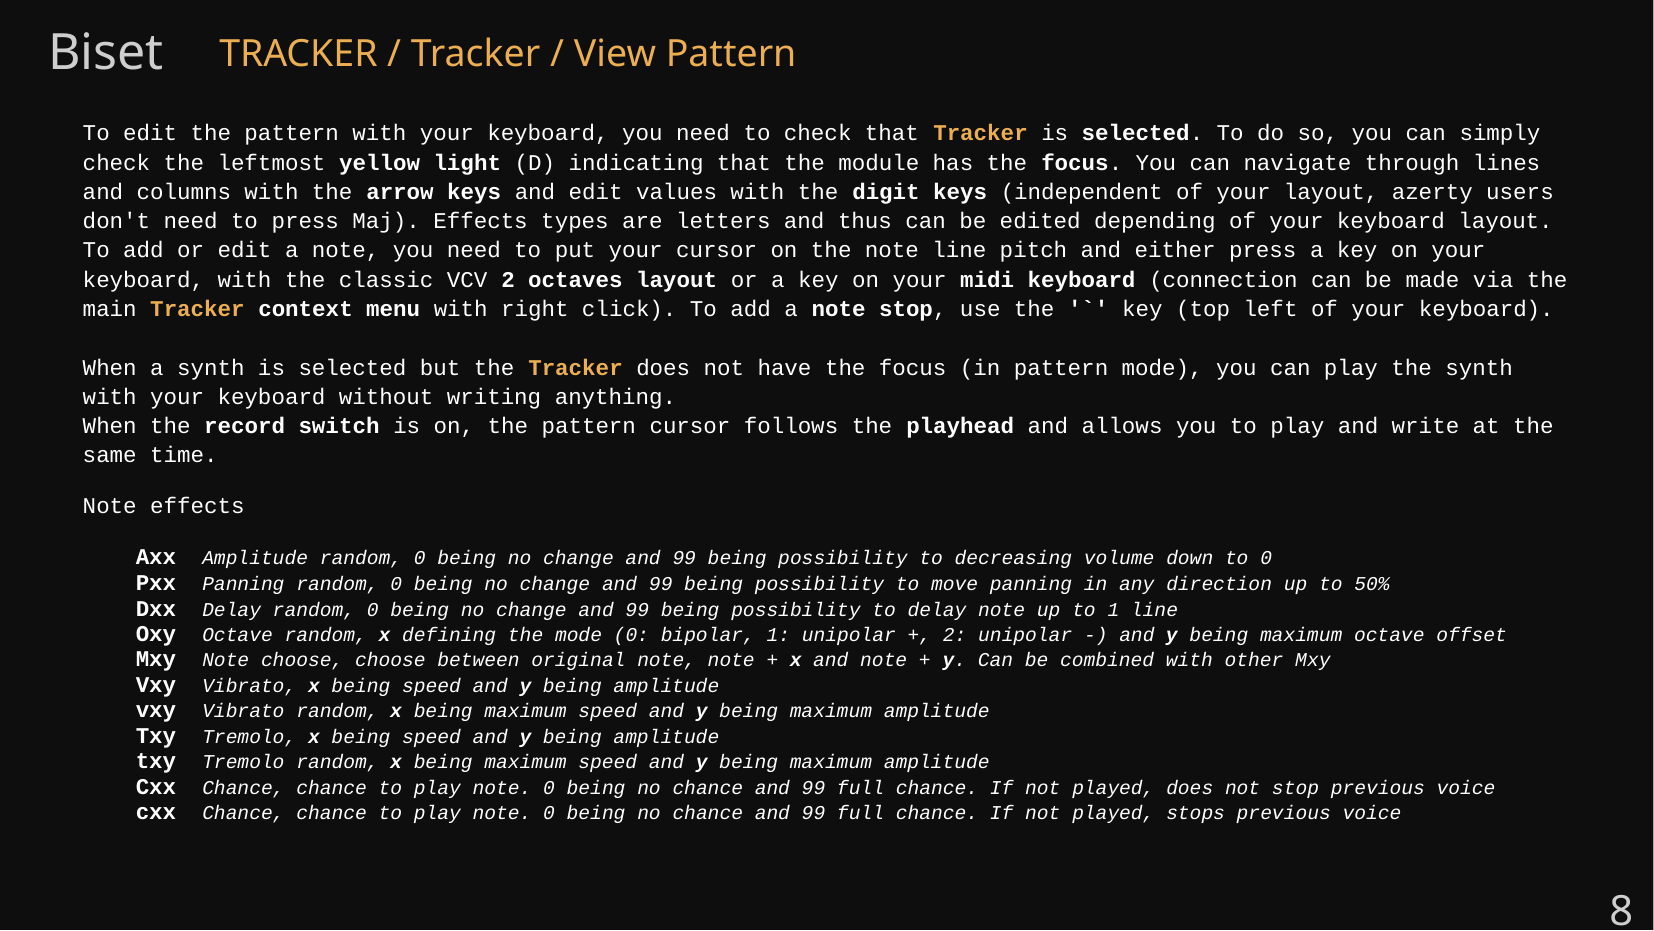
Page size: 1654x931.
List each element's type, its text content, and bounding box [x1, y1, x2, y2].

list To edit the pattern with your keyboard, you need to check that Tracker is selected. To do so, you can simply check the leftmost yellow light (D) indicating that the module has the focus. You can navigate through lines and columns with the arrow keys and edit values with the digit keys (independent of your layout, azerty users don't need to press Maj). Effects types are letters and thus can be edited depending of your keyboard layout. To add or edit a note, you need to put your cursor on the note line pitch and either press a key on your keyboard, with the classic VCV 2 octaves layout or a key on your midi keyboard (connection can be made via the main Tracker context menu with right click). To add a note stop, use the '`' key (top left of your keyboard). When a synth is selected but the Tracker does not have the focus (in pattern mode), you can play the synth with your keyboard without writing anything. When the record switch is on, the pattern cursor follows the playhead and allows you to play and write at the same time. Note effects Axx Amplitude random, 0 being no change and 99 being possibility to decreasing volume down to 0 Pxx Panning random, 0 being no change and 99 being possibility to move panning in any direction up to 50% Dxx Delay random, 0 being no change and 99 being possibility to delay note up to 1 line Oxy Octave random, x defining the mode (0: bipolar, 1: unipolar +, 2: unipolar -) and y being maximum octave offset Mxy Note choose, choose between original note, note + x and note + y. Can be combined with other Mxy Vxy Vibrato, x being speed and y being amplitude vxy Vibrato random, x being maximum speed and y being maximum amplitude Txy Tremolo, x being speed and y being amplitude txy Tremolo random, x being maximum speed and y being maximum amplitude Cxx Chance, chance to play note. 0 being no chance and 99 full chance. If not played, does not stop previous voice cxx Chance, chance to play note. 0 being no chance and 99 full chance. If not played, stops previous voice [82, 118, 1571, 827]
text_box 8 [1594, 873, 1654, 931]
text_box TRACKER / Tracker / View Pattern [204, 19, 864, 80]
title Biset [5, 23, 207, 77]
